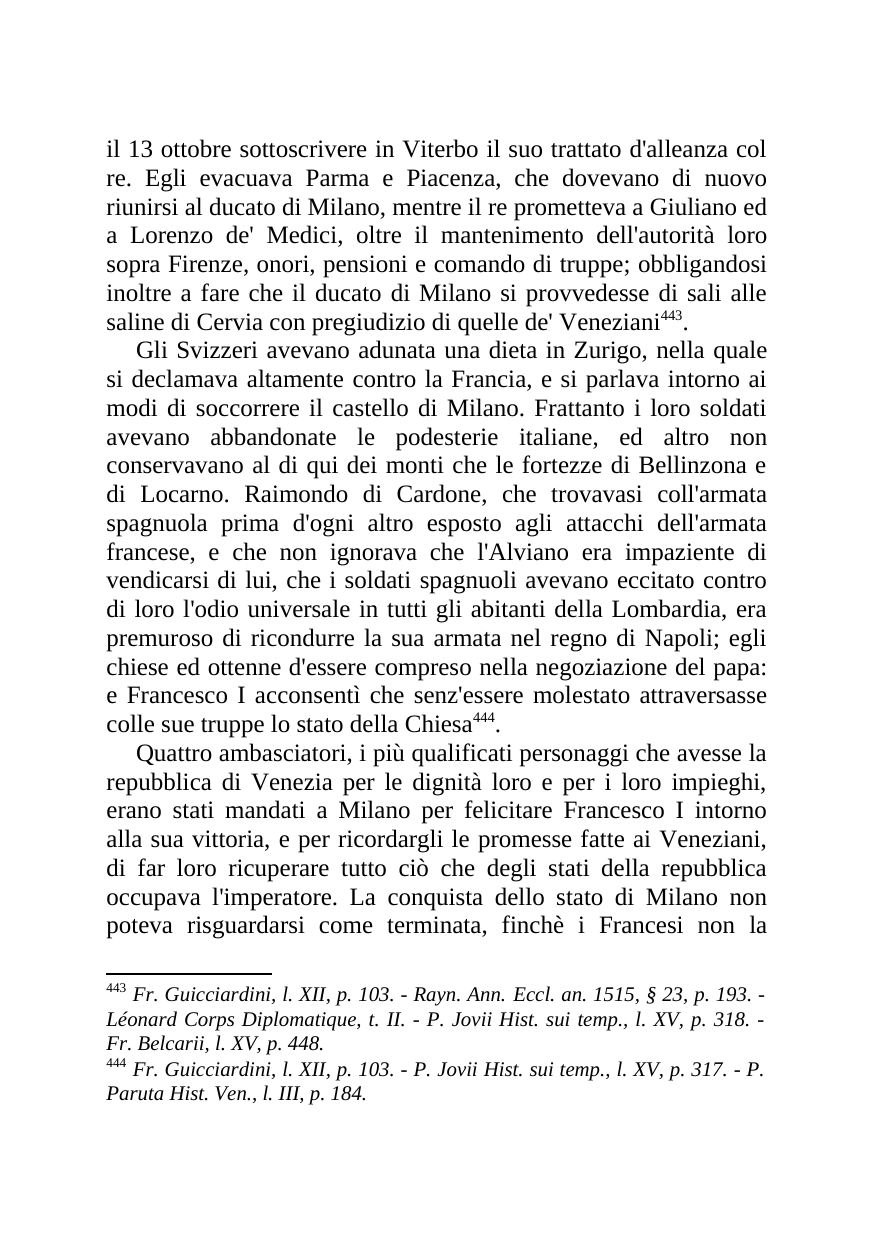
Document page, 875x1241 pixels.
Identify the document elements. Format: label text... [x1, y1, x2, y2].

text Fr. Guicciardini, l. XII, p. 103. - Rayn. Ann. Eccl. an. 1515, § 23, p. 193. - Léonard Corps Diplomatique, t. II. - P. Jovii Hist. sui temp., l. XV, p. 318. - Fr. Belcarii, l. XV, p. 448. [106, 980, 768, 1055]
text Gli Svizzeri avevano adunata una dieta in Zurigo, nella quale si declamava altamente contro la Francia, e si parlava intorno ai modi di soccorrere il castello di Milano. Frattanto i loro soldati avevano abbandonate le podesterie italiane, ed altro non conservavano al di qui dei monti che le fortezze di Bellinzona e di Locarno. Raimondo di Cardone, che trovavasi coll'armata spagnuola prima d'ogni altro esposto agli attacchi dell'armata francese, e che non ignorava che l'Alviano era impaziente di vendicarsi di lui, che i soldati spagnuoli avevano eccitato contro di loro l'odio universale in tutti gli abitanti della Lombardia, era premuroso di ricondurre la sua armata nel regno di Napoli; egli chiese ed ottenne d'essere compreso nella negoziazione del papa: e Francesco I acconsentì che senz'essere molestato attraversasse colle sue truppe lo stato della Chiesa. [106, 336, 768, 738]
text Fr. Guicciardini, l. XII, p. 103. - P. Jovii Hist. sui temp., l. XV, p. 317. - P. Paruta Hist. Ven., l. III, p. 184. [106, 1055, 768, 1105]
text Quattro ambasciatori, i più qualificati personaggi che avesse la repubblica di Venezia per le dignità loro e per i loro impieghi, erano stati mandati a Milano per felicitare Francesco I intorno alla sua vittoria, e per ricordargli le promesse fatte ai Veneziani, di far loro ricuperare tutto ciò che degli stati della repubblica occupava l'imperatore. La conquista dello stato di Milano non poteva risguardarsi come terminata, finchè i Francesi non la [106, 738, 768, 939]
text il 13 ottobre sottoscrivere in Viterbo il suo trattato d'alleanza col re. Egli evacuava Parma e Piacenza, che dovevano di nuovo riunirsi al ducato di Milano, mentre il re prometteva a Giuliano ed a Lorenzo de' Medici, oltre il mantenimento dell'autorità loro sopra Firenze, onori, pensioni e comando di truppe; obbligandosi inoltre a fare che il ducato di Milano si provvedesse di sali alle saline di Cervia con pregiudizio di quelle de' Veneziani. [106, 134, 768, 336]
